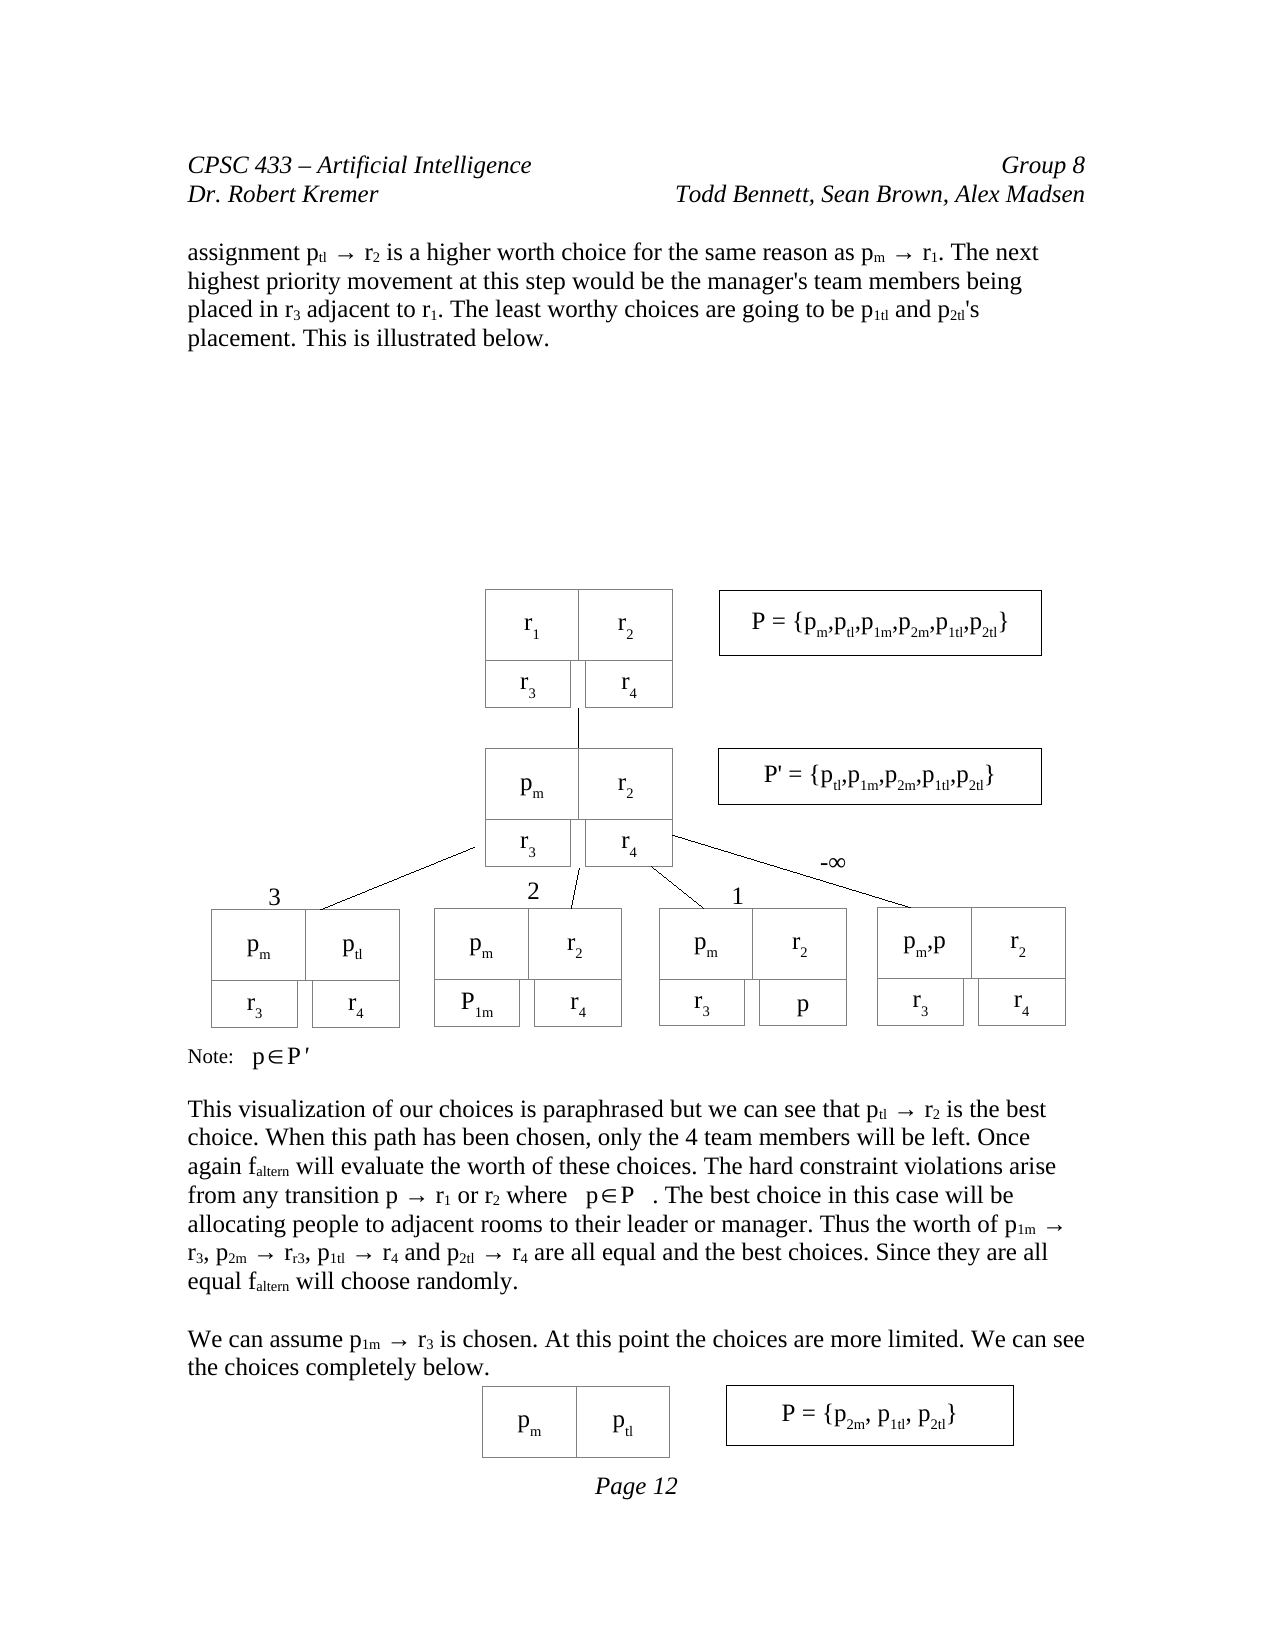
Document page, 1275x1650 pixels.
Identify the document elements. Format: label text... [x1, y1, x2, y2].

text We can assume p1m → r3 is chosen. At this point the choices are more limited. We can see the choices completely below. [187, 1324, 1087, 1381]
text assignment ptl → r2 is a higher worth choice for the same reason as pm → r1. The next highest priority movement at this step would be the manager's team members being placed in r3 adjacent to r1. The least worthy choices are going to be p1tl and p2tl's placement. This is illustrated below. [187, 237, 1087, 352]
text This visualization of our choices is paraphrased but we can see that ptl → r2 is the best choice. When this path has been chosen, only the 4 team members will be left. Once again faltern will evaluate the worth of these choices. The hard constraint violations arise from any transition p → r1 or r2 where. The best choice in this case will be allocating people to adjacent rooms to their leader or manager. Thus the worth of p1m → r3, p2m → rr3, p1tl → r4 and p2tl → r4 are all equal and the best choices. Since they are all equal faltern will choose randomly. [187, 1094, 1087, 1295]
text Note: [187, 1042, 1087, 1069]
